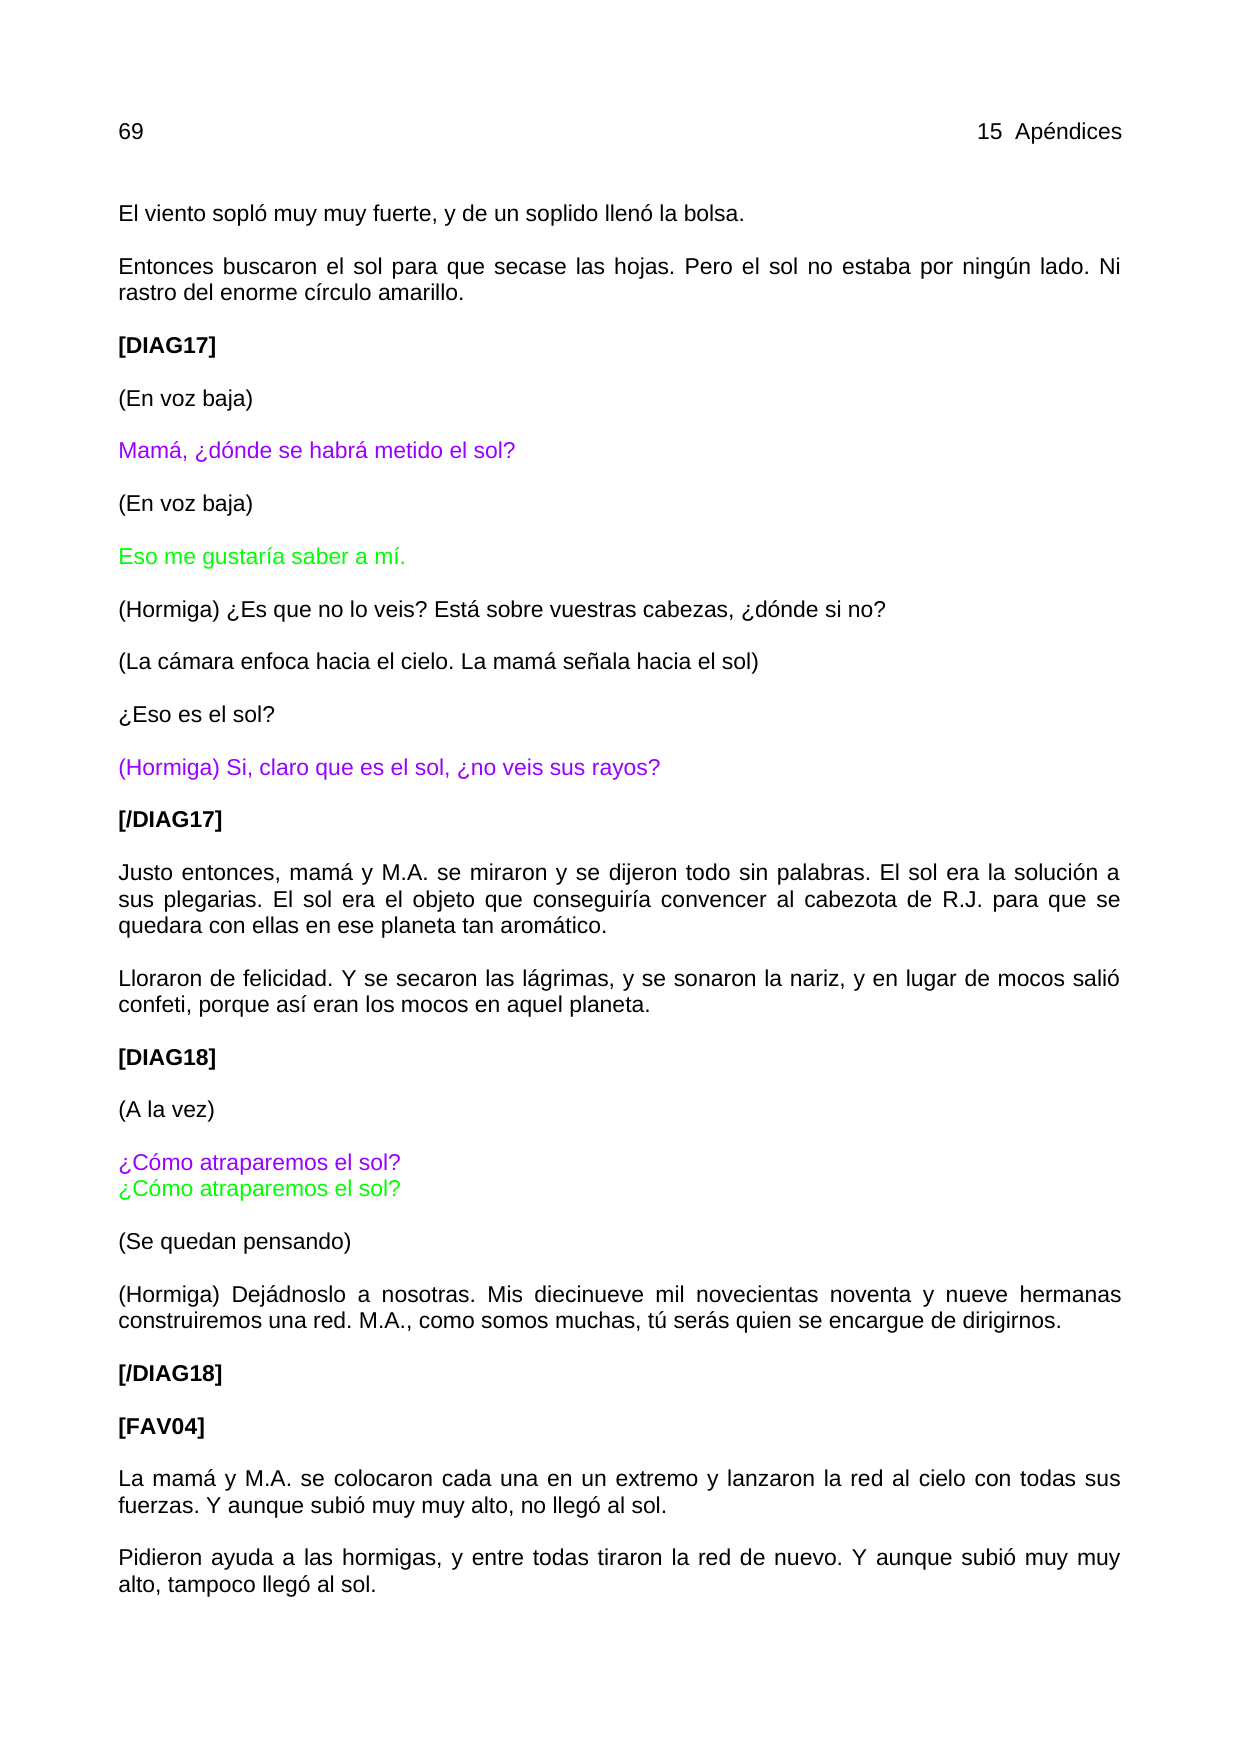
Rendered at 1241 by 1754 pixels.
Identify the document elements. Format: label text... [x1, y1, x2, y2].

text (Se quedan pensando) [118, 1228, 1122, 1254]
text (Hormiga) Si, claro que es el sol, ¿no veis sus rayos? [118, 754, 1122, 780]
text El viento sopló muy muy fuerte, y de un soplido llenó la bolsa. [118, 200, 1122, 227]
text ¿Cómo atraparemos el sol? [118, 1149, 1122, 1175]
text [DIAG17] [118, 332, 1122, 358]
text Eso me gustaría saber a mí. [118, 543, 1122, 569]
text ¿Cómo atraparemos el sol? [118, 1175, 1122, 1202]
text [/DIAG18] [118, 1360, 1122, 1386]
text (La cámara enfoca hacia el cielo. La mamá señala hacia el sol) [118, 648, 1122, 675]
text Mamá, ¿dónde se habrá metido el sol? [118, 437, 1122, 464]
text La mamá y M.A. se colocaron cada una en un extremo y lanzaron la red al cielo con todas sus fuerzas. Y aunque subió muy muy alto, no llegó al sol. [118, 1465, 1122, 1518]
text (En voz baja) [118, 385, 1122, 411]
text Lloraron de felicidad. Y se secaron las lágrimas, y se sonaron la nariz, y en lugar de mocos salió confeti, porque así eran los mocos en aquel planeta. [118, 964, 1122, 1017]
text [FAV04] [118, 1413, 1122, 1439]
text ¿Eso es el sol? [118, 701, 1122, 727]
text (Hormiga) ¿Es que no lo veis? Está sobre vuestras cabezas, ¿dónde si no? [118, 596, 1122, 622]
text (En voz baja) [118, 490, 1122, 517]
text (A la vez) [118, 1096, 1122, 1123]
text Justo entonces, mamá y M.A. se miraron y se dijeron todo sin palabras. El sol era la solución a sus plegarias. El sol era el objeto que conseguiría convencer al cabezota de R.J. para que se quedara con ellas en ese planeta tan aromático. [118, 859, 1122, 938]
text Entonces buscaron el sol para que secase las hojas. Pero el sol no estaba por ningún lado. Ni rastro del enorme círculo amarillo. [118, 253, 1122, 306]
text [DIAG18] [118, 1044, 1122, 1070]
text (Hormiga) Dejádnoslo a nosotras. Mis diecinueve mil novecientas noventa y nueve hermanas construiremos una red. M.A., como somos muchas, tú serás quien se encargue de dirigirnos. [118, 1281, 1122, 1333]
text [/DIAG17] [118, 806, 1122, 833]
text Pidieron ayuda a las hormigas, y entre todas tiraron la red de nuevo. Y aunque subió muy muy alto, tampoco llegó al sol. [118, 1544, 1122, 1597]
